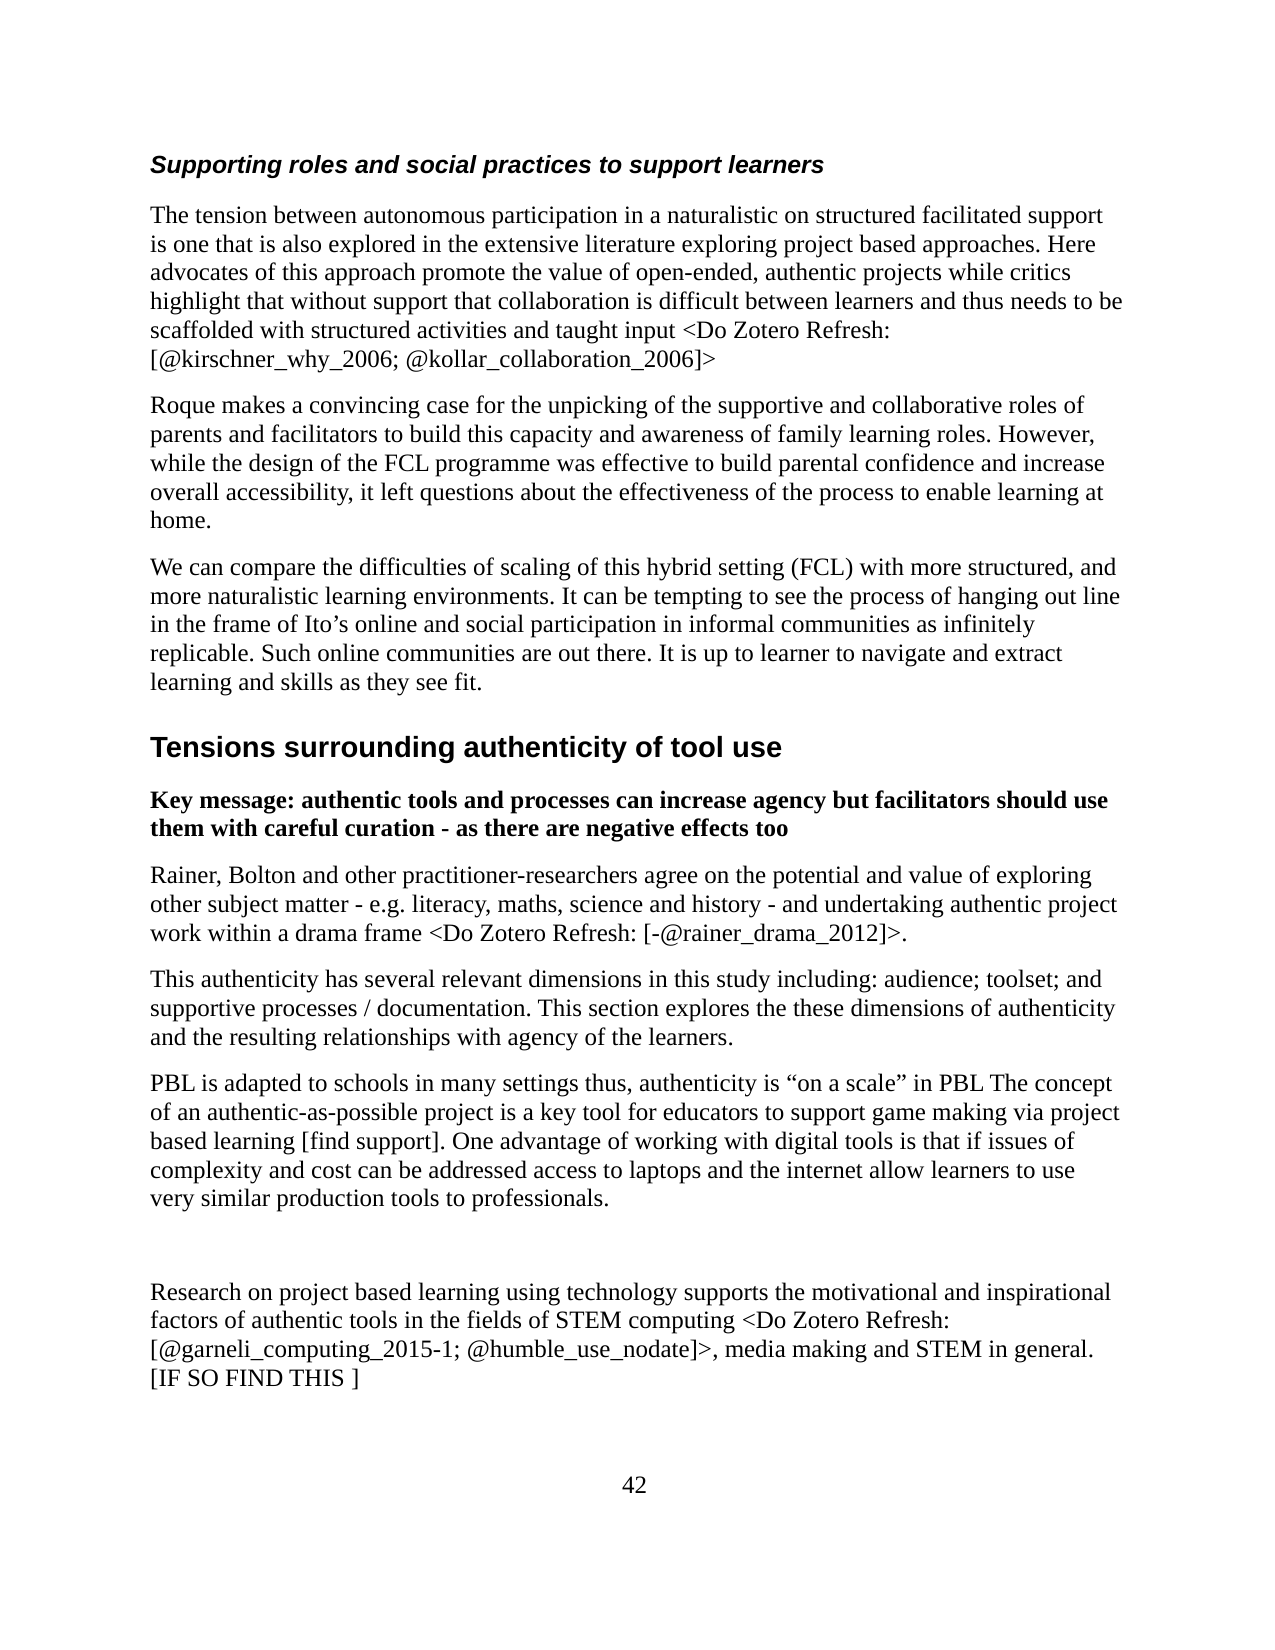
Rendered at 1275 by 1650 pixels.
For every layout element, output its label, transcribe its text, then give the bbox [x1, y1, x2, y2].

text This authenticity has several relevant dimensions in this study including: audience; toolset; and supportive processes / documentation. This section explores the these dimensions of authenticity and the resulting relationships with agency of the learners. [150, 964, 1125, 1051]
text PBL is adapted to schools in many settings thus, authenticity is “on a scale” in PBL The concept of an authentic-as-possible project is a key tool for educators to support game making via project based learning [find support]. One advantage of working with digital tools is that if issues of complexity and cost can be addressed access to laptops and the internet allow learners to use very similar production tools to professionals. [150, 1068, 1125, 1212]
text We can compare the difficulties of scaling of this hybrid setting (FCL) with more structured, and more naturalistic learning environments. It can be tempting to see the process of hanging out line in the frame of Ito’s online and social participation in informal communities as infinitely replicable. Such online communities are out there. It is up to learner to navigate and extract learning and skills as they see fit. [150, 552, 1125, 696]
subtitle Supporting roles and social practices to support learners [150, 150, 1125, 178]
text The tension between autonomous participation in a naturalistic on structured facilitated support is one that is also explored in the extensive literature exploring project based approaches. Here advocates of this approach promote the value of open-ended, authentic projects while critics highlight that without support that collaboration is difficult between learners and thus needs to be scaffolded with structured activities and taught input <Do Zotero Refresh: [@kirschner_why_2006; @kollar_collaboration_2006]> [150, 200, 1125, 372]
text Roque makes a convincing case for the unpicking of the supportive and collaborative roles of parents and facilitators to build this capacity and awareness of family learning roles. However, while the design of the FCL programme was effective to build parental confidence and increase overall accessibility, it left questions about the effectiveness of the process to enable learning at home. [150, 390, 1125, 534]
subtitle Tensions surrounding authenticity of tool use [150, 730, 1125, 763]
text Key message: authentic tools and processes can increase agency but facilitators should use them with careful curation - as there are negative effects too [150, 785, 1125, 842]
text Research on project based learning using technology supports the motivational and inspirational factors of authentic tools in the fields of STEM computing <Do Zotero Refresh: [@garneli_computing_2015-1; @humble_use_nodate]>, media making and STEM in general. [IF SO FIND THIS ] [150, 1277, 1125, 1392]
text Rainer, Bolton and other practitioner-researchers agree on the potential and value of exploring other subject matter - e.g. literacy, maths, science and history - and undertaking authentic project work within a drama frame <Do Zotero Refresh: [-@rainer_drama_2012]>. [150, 860, 1125, 946]
